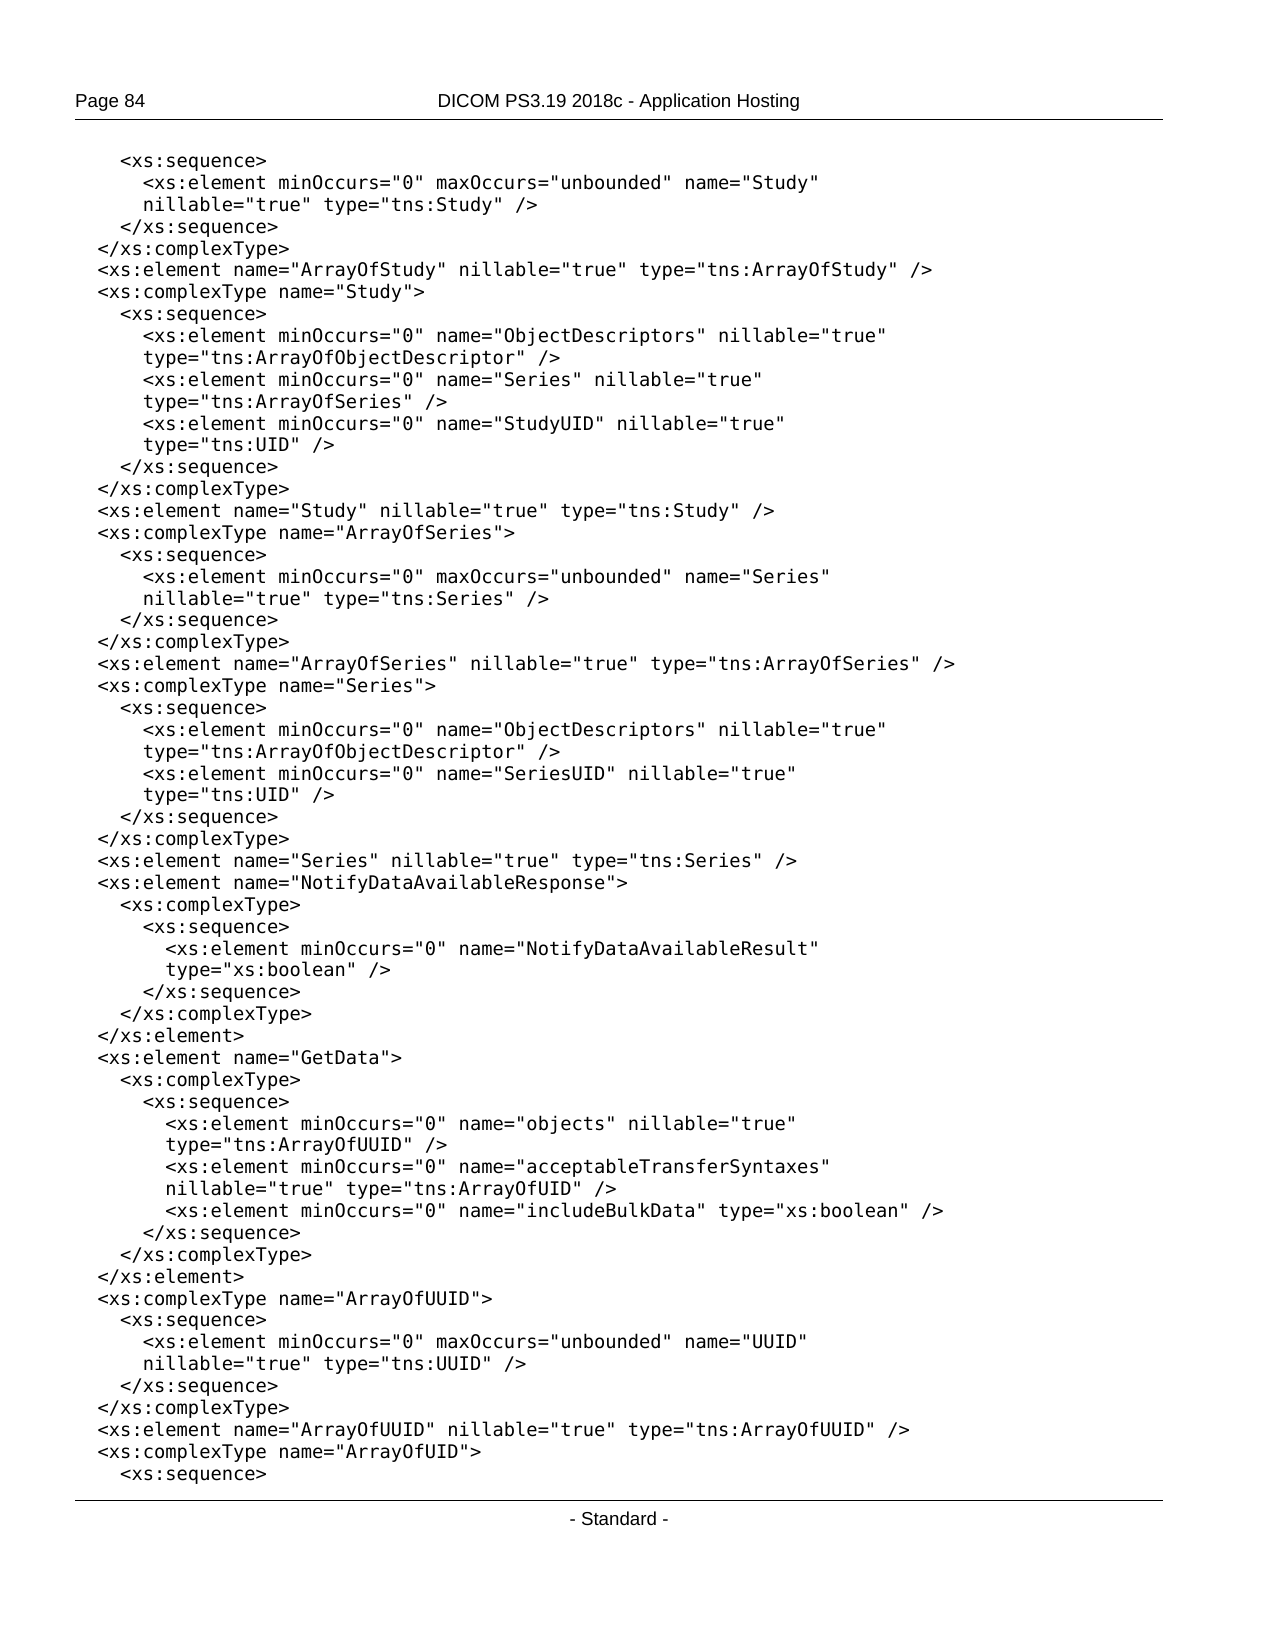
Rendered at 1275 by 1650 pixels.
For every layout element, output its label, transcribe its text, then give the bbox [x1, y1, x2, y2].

text <xs:sequence> <xs:element minOccurs="0" maxOccurs="unbounded" name="Study" nillable="true" type="tns:Study" /> </xs:sequence> </xs:complexType> <xs:element name="ArrayOfStudy" nillable="true" type="tns:ArrayOfStudy" /> <xs:complexType name="Study"> <xs:sequence> <xs:element minOccurs="0" name="ObjectDescriptors" nillable="true" type="tns:ArrayOfObjectDescriptor" /> <xs:element minOccurs="0" name="Series" nillable="true" type="tns:ArrayOfSeries" /> <xs:element minOccurs="0" name="StudyUID" nillable="true" type="tns:UID" /> </xs:sequence> </xs:complexType> <xs:element name="Study" nillable="true" type="tns:Study" /> <xs:complexType name="ArrayOfSeries"> <xs:sequence> <xs:element minOccurs="0" maxOccurs="unbounded" name="Series" nillable="true" type="tns:Series" /> </xs:sequence> </xs:complexType> <xs:element name="ArrayOfSeries" nillable="true" type="tns:ArrayOfSeries" /> <xs:complexType name="Series"> <xs:sequence> <xs:element minOccurs="0" name="ObjectDescriptors" nillable="true" type="tns:ArrayOfObjectDescriptor" /> <xs:element minOccurs="0" name="SeriesUID" nillable="true" type="tns:UID" /> </xs:sequence> </xs:complexType> <xs:element name="Series" nillable="true" type="tns:Series" /> <xs:element name="NotifyDataAvailableResponse"> <xs:complexType> <xs:sequence> <xs:element minOccurs="0" name="NotifyDataAvailableResult" type="xs:boolean" /> </xs:sequence> </xs:complexType> </xs:element> <xs:element name="GetData"> <xs:complexType> <xs:sequence> <xs:element minOccurs="0" name="objects" nillable="true" type="tns:ArrayOfUUID" /> <xs:element minOccurs="0" name="acceptableTransferSyntaxes" nillable="true" type="tns:ArrayOfUID" /> <xs:element minOccurs="0" name="includeBulkData" type="xs:boolean" /> </xs:sequence> </xs:complexType> </xs:element> <xs:complexType name="ArrayOfUUID"> <xs:sequence> <xs:element minOccurs="0" maxOccurs="unbounded" name="UUID" nillable="true" type="tns:UUID" /> </xs:sequence> </xs:complexType> <xs:element name="ArrayOfUUID" nillable="true" type="tns:ArrayOfUUID" /> <xs:complexType name="ArrayOfUID"> <xs:sequence> [75, 150, 1162, 1484]
